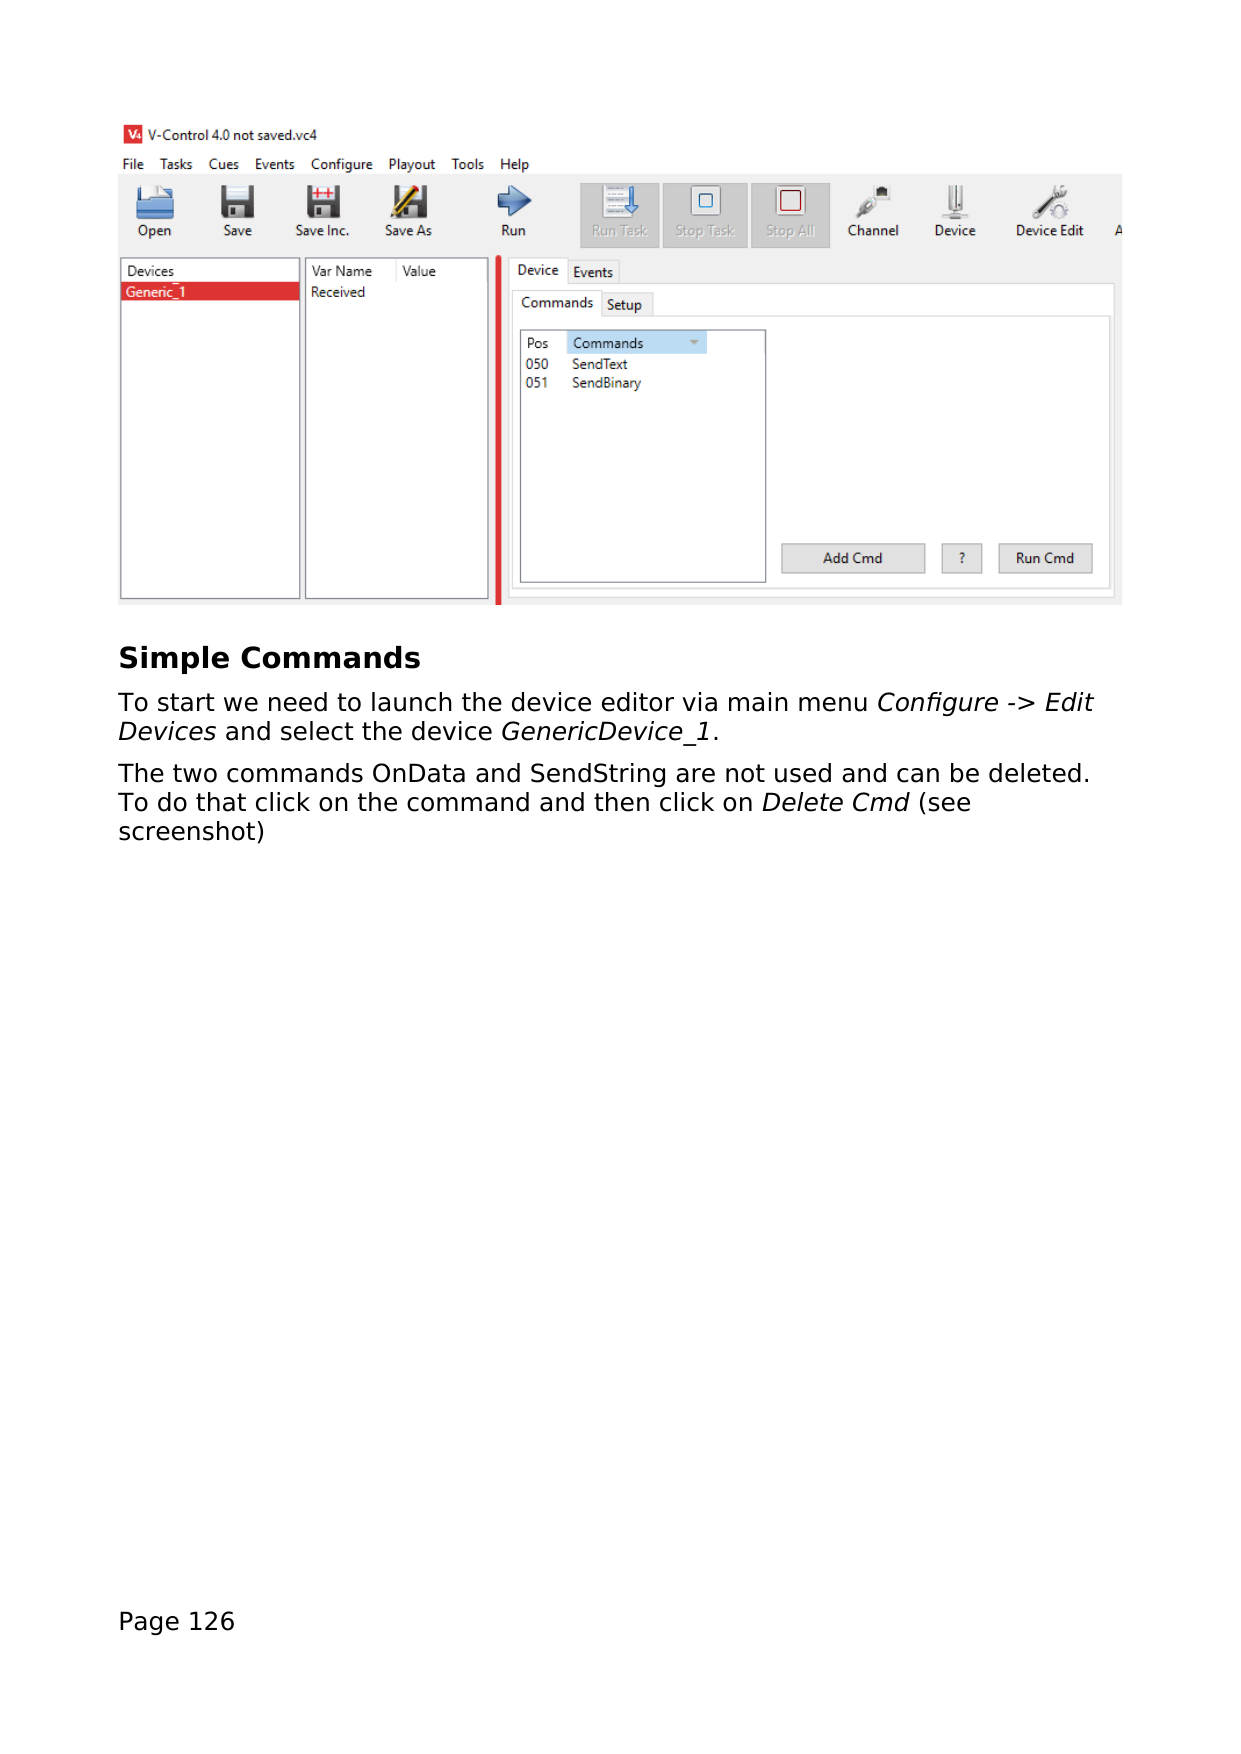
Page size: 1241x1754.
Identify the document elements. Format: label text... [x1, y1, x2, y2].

picture [118, 118, 1123, 605]
text To start we need to launch the device editor via main menu Configure -> Edit Devices and select the device GenericDevice_1. [118, 688, 1122, 747]
subtitle Simple Commands [118, 642, 1122, 676]
text The two commands OnData and SendString are not used and can be deleted. To do that click on the command and then click on Delete Cmd (see screenshot) [118, 759, 1122, 847]
